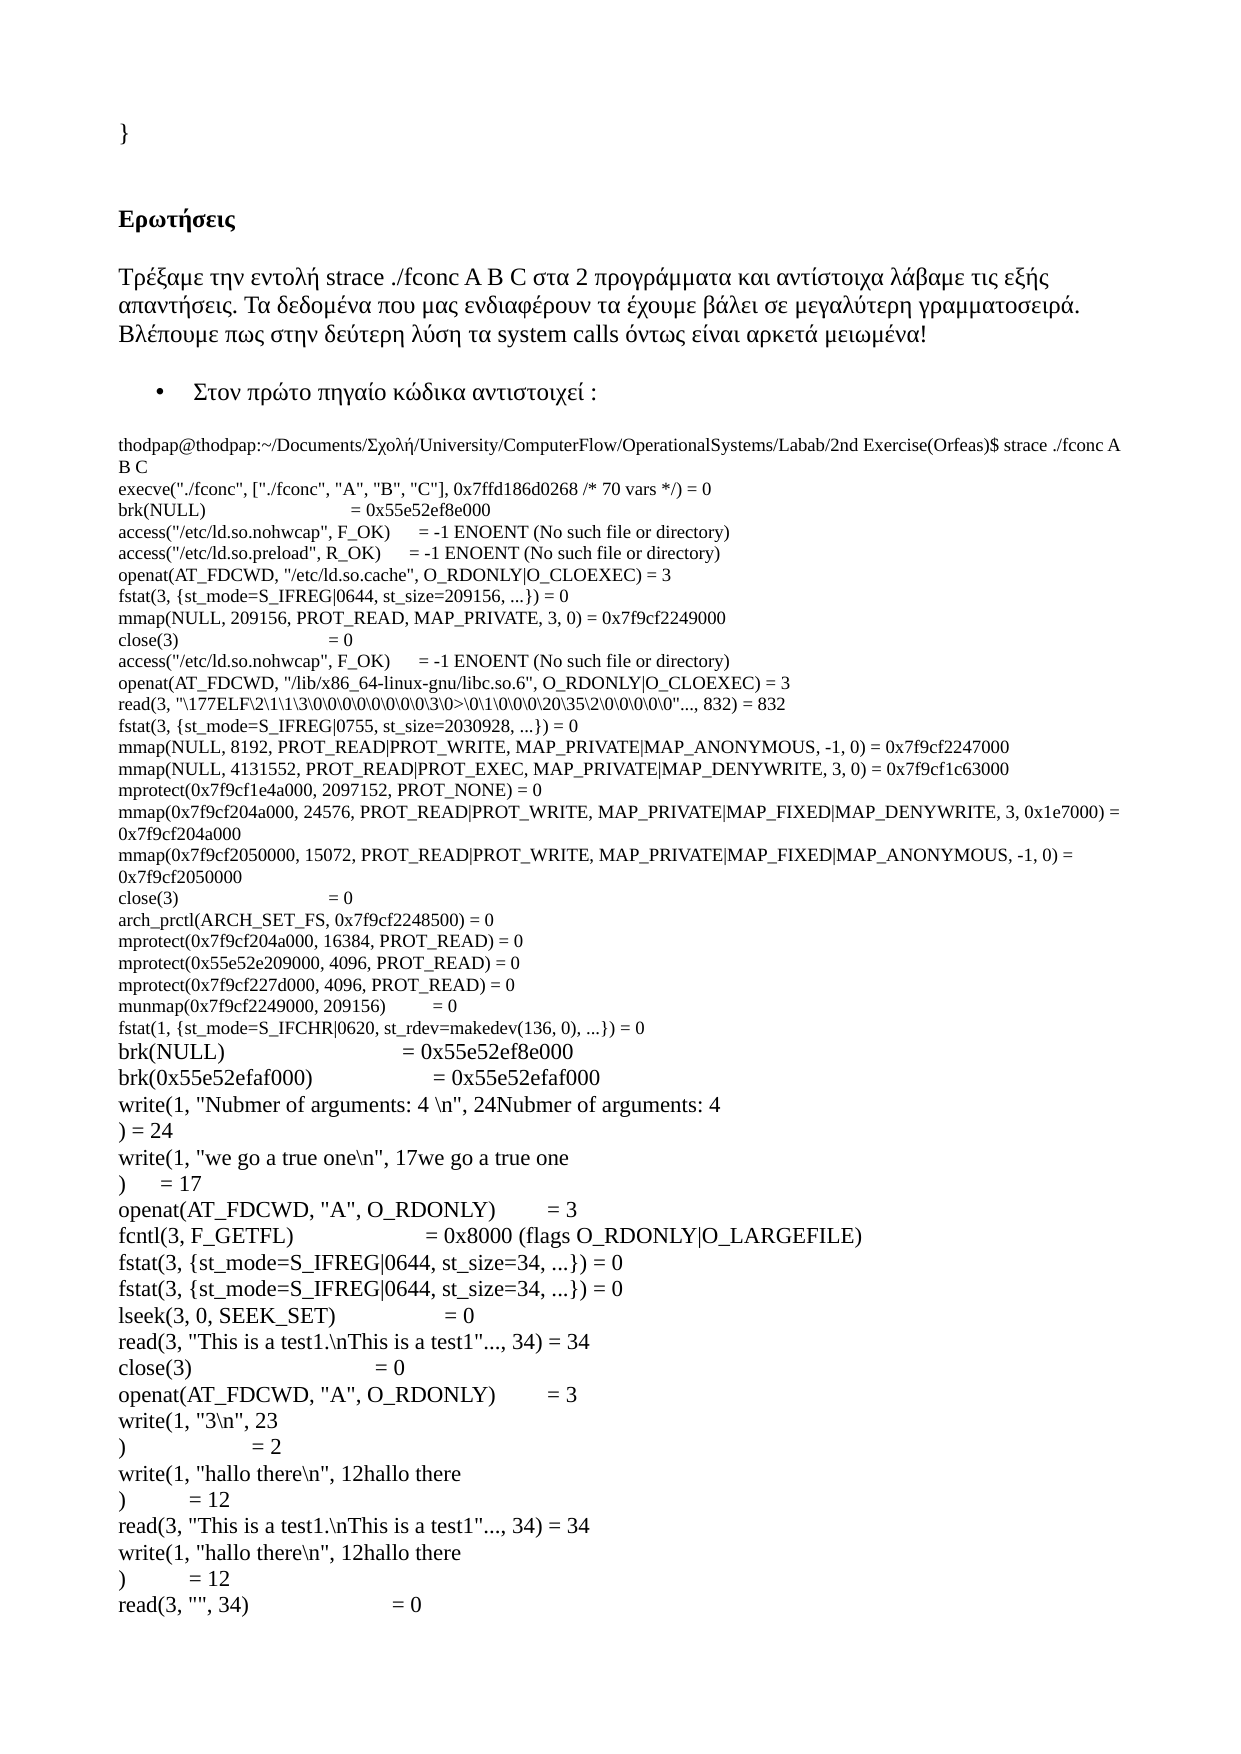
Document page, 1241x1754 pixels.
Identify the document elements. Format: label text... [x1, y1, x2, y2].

text lseek(3, 0, SEEK_SET) = 0 [118, 1302, 1122, 1328]
text openat(AT_FDCWD, "A", O_RDONLY) = 3 [118, 1196, 1122, 1223]
list Στον πρώτο πηγαίο κώδικα αντιστοιχεί : [156, 377, 1122, 406]
text close(3) = 0 [118, 1354, 1122, 1381]
text read(3, "\177ELF\2\1\1\3\0\0\0\0\0\0\0\0\3\0>\0\1\0\0\0\20\35\2\0\0\0\0\0"..., 832) = 832 [118, 693, 1122, 715]
text access("/etc/ld.so.nohwcap", F_OK) = -1 ENOENT (No such file or directory) [118, 521, 1122, 542]
text access("/etc/ld.so.preload", R_OK) = -1 ENOENT (No such file or directory) [118, 542, 1122, 564]
text fstat(3, {st_mode=S_IFREG|0644, st_size=209156, ...}) = 0 [118, 585, 1122, 607]
text fcntl(3, F_GETFL) = 0x8000 (flags O_RDONLY|O_LARGEFILE) [118, 1223, 1122, 1249]
text mmap(0x7f9cf2050000, 15072, PROT_READ|PROT_WRITE, MAP_PRIVATE|MAP_FIXED|MAP_ANONYMOUS, -1, 0) = 0x7f9cf2050000 [118, 844, 1122, 887]
text Ερωτήσεις [118, 204, 1122, 233]
text ) = 17 [118, 1170, 1122, 1196]
text read(3, "This is a test1.\nThis is a test1"..., 34) = 34 [118, 1512, 1122, 1539]
text ) = 2 [118, 1433, 1122, 1460]
text ) = 12 [118, 1486, 1122, 1512]
text close(3) = 0 [118, 887, 1122, 909]
text brk(0x55e52efaf000) = 0x55e52efaf000 [118, 1064, 1122, 1091]
text close(3) = 0 [118, 628, 1122, 650]
text openat(AT_FDCWD, "/lib/x86_64-linux-gnu/libc.so.6", O_RDONLY|O_CLOEXEC) = 3 [118, 672, 1122, 693]
text execve("./fconc", ["./fconc", "A", "B", "C"], 0x7ffd186d0268 /* 70 vars */) = 0 [118, 477, 1122, 499]
text write(1, "we go a true one\n", 17we go a true one [118, 1143, 1122, 1170]
text write(1, "Nubmer of arguments: 4 \n", 24Nubmer of arguments: 4 [118, 1091, 1122, 1117]
text mmap(NULL, 8192, PROT_READ|PROT_WRITE, MAP_PRIVATE|MAP_ANONYMOUS, -1, 0) = 0x7f9cf2247000 [118, 736, 1122, 758]
text read(3, "", 34) = 0 [118, 1592, 1122, 1618]
text fstat(3, {st_mode=S_IFREG|0755, st_size=2030928, ...}) = 0 [118, 715, 1122, 736]
text mprotect(0x7f9cf227d000, 4096, PROT_READ) = 0 [118, 973, 1122, 995]
text mprotect(0x7f9cf204a000, 16384, PROT_READ) = 0 [118, 930, 1122, 952]
text munmap(0x7f9cf2249000, 209156) = 0 [118, 995, 1122, 1017]
text } [118, 118, 1122, 147]
text arch_prctl(ARCH_SET_FS, 0x7f9cf2248500) = 0 [118, 909, 1122, 930]
text fstat(3, {st_mode=S_IFREG|0644, st_size=34, ...}) = 0 [118, 1275, 1122, 1302]
text brk(NULL) = 0x55e52ef8e000 [118, 499, 1122, 521]
text mprotect(0x55e52e209000, 4096, PROT_READ) = 0 [118, 952, 1122, 973]
text ) = 12 [118, 1565, 1122, 1592]
text fstat(3, {st_mode=S_IFREG|0644, st_size=34, ...}) = 0 [118, 1249, 1122, 1275]
text ) = 24 [118, 1117, 1122, 1143]
text fstat(1, {st_mode=S_IFCHR|0620, st_rdev=makedev(136, 0), ...}) = 0 [118, 1017, 1122, 1038]
text mmap(NULL, 209156, PROT_READ, MAP_PRIVATE, 3, 0) = 0x7f9cf2249000 [118, 607, 1122, 628]
text openat(AT_FDCWD, "A", O_RDONLY) = 3 [118, 1381, 1122, 1407]
text Τρέξαμε την εντολή strace ./fconc A B C στα 2 προγράμματα και αντίστοιχα λάβαμε τις εξής απαντήσεις. Τα δεδομένα που μας ενδιαφέρουν τα έχουμε βάλει σε μεγαλύτερη γραμματοσειρά. [118, 262, 1122, 319]
text read(3, "This is a test1.\nThis is a test1"..., 34) = 34 [118, 1328, 1122, 1354]
text write(1, "hallo there\n", 12hallo there [118, 1539, 1122, 1565]
text mprotect(0x7f9cf1e4a000, 2097152, PROT_NONE) = 0 [118, 779, 1122, 801]
text mmap(NULL, 4131552, PROT_READ|PROT_EXEC, MAP_PRIVATE|MAP_DENYWRITE, 3, 0) = 0x7f9cf1c63000 [118, 758, 1122, 779]
text access("/etc/ld.so.nohwcap", F_OK) = -1 ENOENT (No such file or directory) [118, 650, 1122, 672]
text brk(NULL) = 0x55e52ef8e000 [118, 1038, 1122, 1064]
text write(1, "hallo there\n", 12hallo there [118, 1460, 1122, 1486]
text openat(AT_FDCWD, "/etc/ld.so.cache", O_RDONLY|O_CLOEXEC) = 3 [118, 564, 1122, 585]
text Βλέπουμε πως στην δεύτερη λύση τα system calls όντως είναι αρκετά μειωμένα! [118, 319, 1122, 348]
text thodpap@thodpap:~/Documents/Σχολή/University/ComputerFlow/OperationalSystems/Labab/2nd Exercise(Orfeas)$ strace ./fconc A B C [118, 434, 1122, 477]
text mmap(0x7f9cf204a000, 24576, PROT_READ|PROT_WRITE, MAP_PRIVATE|MAP_FIXED|MAP_DENYWRITE, 3, 0x1e7000) = 0x7f9cf204a000 [118, 801, 1122, 844]
text write(1, "3\n", 23 [118, 1407, 1122, 1433]
